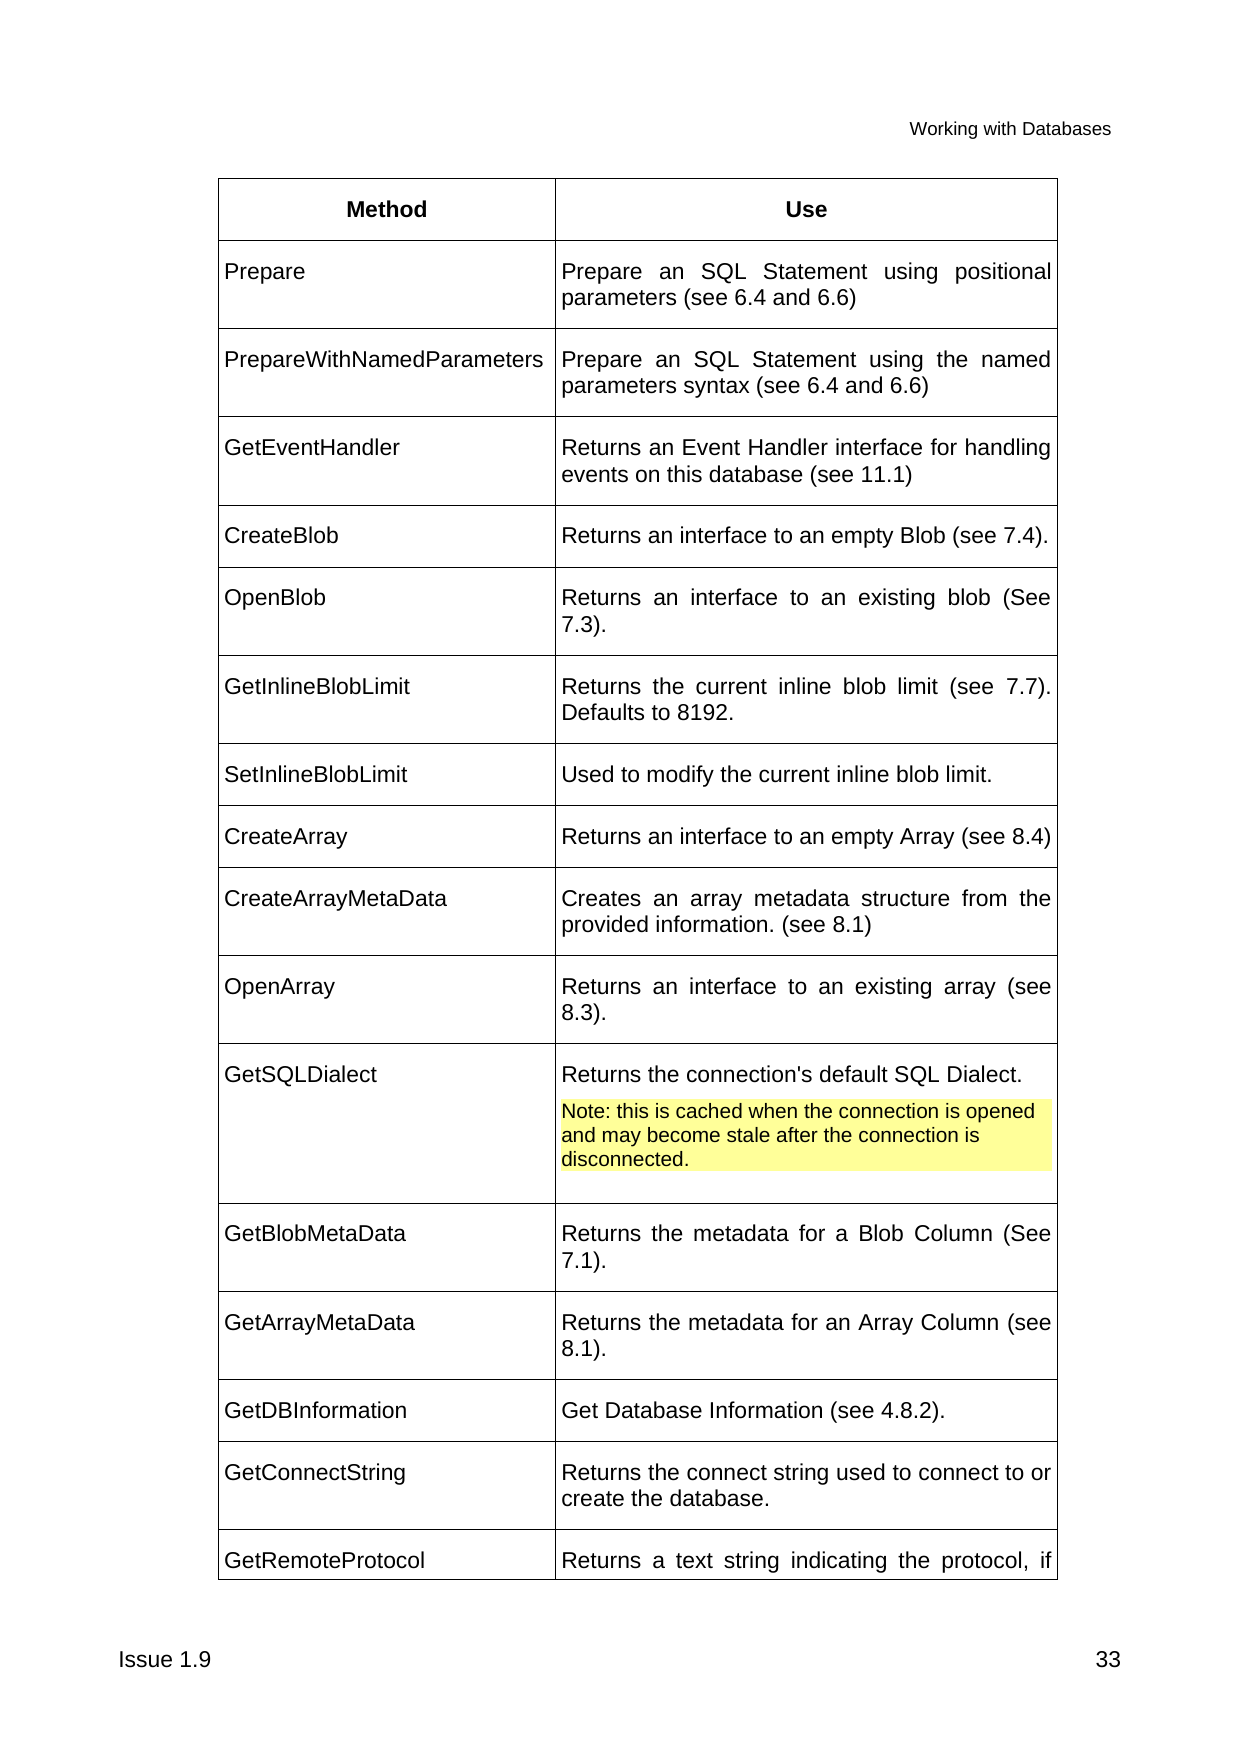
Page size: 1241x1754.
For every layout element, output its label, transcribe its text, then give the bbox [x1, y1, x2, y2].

table_cell GetArrayMetaData [219, 1292, 555, 1379]
table_cell GetEventHandler [219, 417, 555, 505]
table_cell Returns the metadata for an Array Column (see 8.1). [556, 1292, 1057, 1379]
table_cell Returns an Event Handler interface for handling events on this database (see 11.1) [556, 417, 1057, 505]
table_cell GetInlineBlobLimit [219, 656, 555, 743]
table_cell Returns an interface to an existing blob (See 7.3). [556, 568, 1057, 655]
table_cell GetConnectString [219, 1442, 555, 1529]
table_cell Returns an interface to an existing array (see 8.3). [556, 956, 1057, 1043]
table_cell Returns the connection's default SQL Dialect. Note: this is cached when the connection is opened and may become stale after the connection is disconnected. [556, 1044, 1057, 1202]
table_cell OpenBlob [219, 568, 555, 655]
table_cell CreateBlob [219, 506, 555, 567]
table_cell GetDBInformation [219, 1380, 555, 1441]
table_cell CreateArrayMetaData [219, 868, 555, 955]
table_cell Creates an array metadata structure from the provided information. (see 8.1) [556, 868, 1057, 955]
table_cell Get Database Information (see 4.8.2). [556, 1380, 1057, 1441]
table_cell Prepare [219, 241, 555, 328]
table_cell GetBlobMetaData [219, 1204, 555, 1291]
table_header Use [556, 179, 1057, 240]
table_cell Prepare an SQL Statement using positional parameters (see 6.4 and 6.6) [556, 241, 1057, 328]
table_cell Returns the metadata for a Blob Column (See 7.1). [556, 1204, 1057, 1291]
table_cell Returns the connect string used to connect to or create the database. [556, 1442, 1057, 1529]
table_cell Returns an interface to an empty Blob (see 7.4). [556, 506, 1057, 567]
table_cell PrepareWithNamedParameters [219, 329, 555, 416]
table_cell GetSQLDialect [219, 1044, 555, 1202]
table_cell OpenArray [219, 956, 555, 1043]
table_cell Returns an interface to an empty Array (see 8.4) [556, 806, 1057, 867]
table_header Method [219, 179, 555, 240]
table_cell Returns the current inline blob limit (see 7.7). Defaults to 8192. [556, 656, 1057, 743]
table_cell GetRemoteProtocol [219, 1530, 555, 1579]
table_cell CreateArray [219, 806, 555, 867]
table_cell SetInlineBlobLimit [219, 744, 555, 805]
table_cell Used to modify the current inline blob limit. [556, 744, 1057, 805]
table_cell Prepare an SQL Statement using the named parameters syntax (see 6.4 and 6.6) [556, 329, 1057, 416]
table_cell Returns a text string indicating the protocol, if [556, 1530, 1057, 1579]
